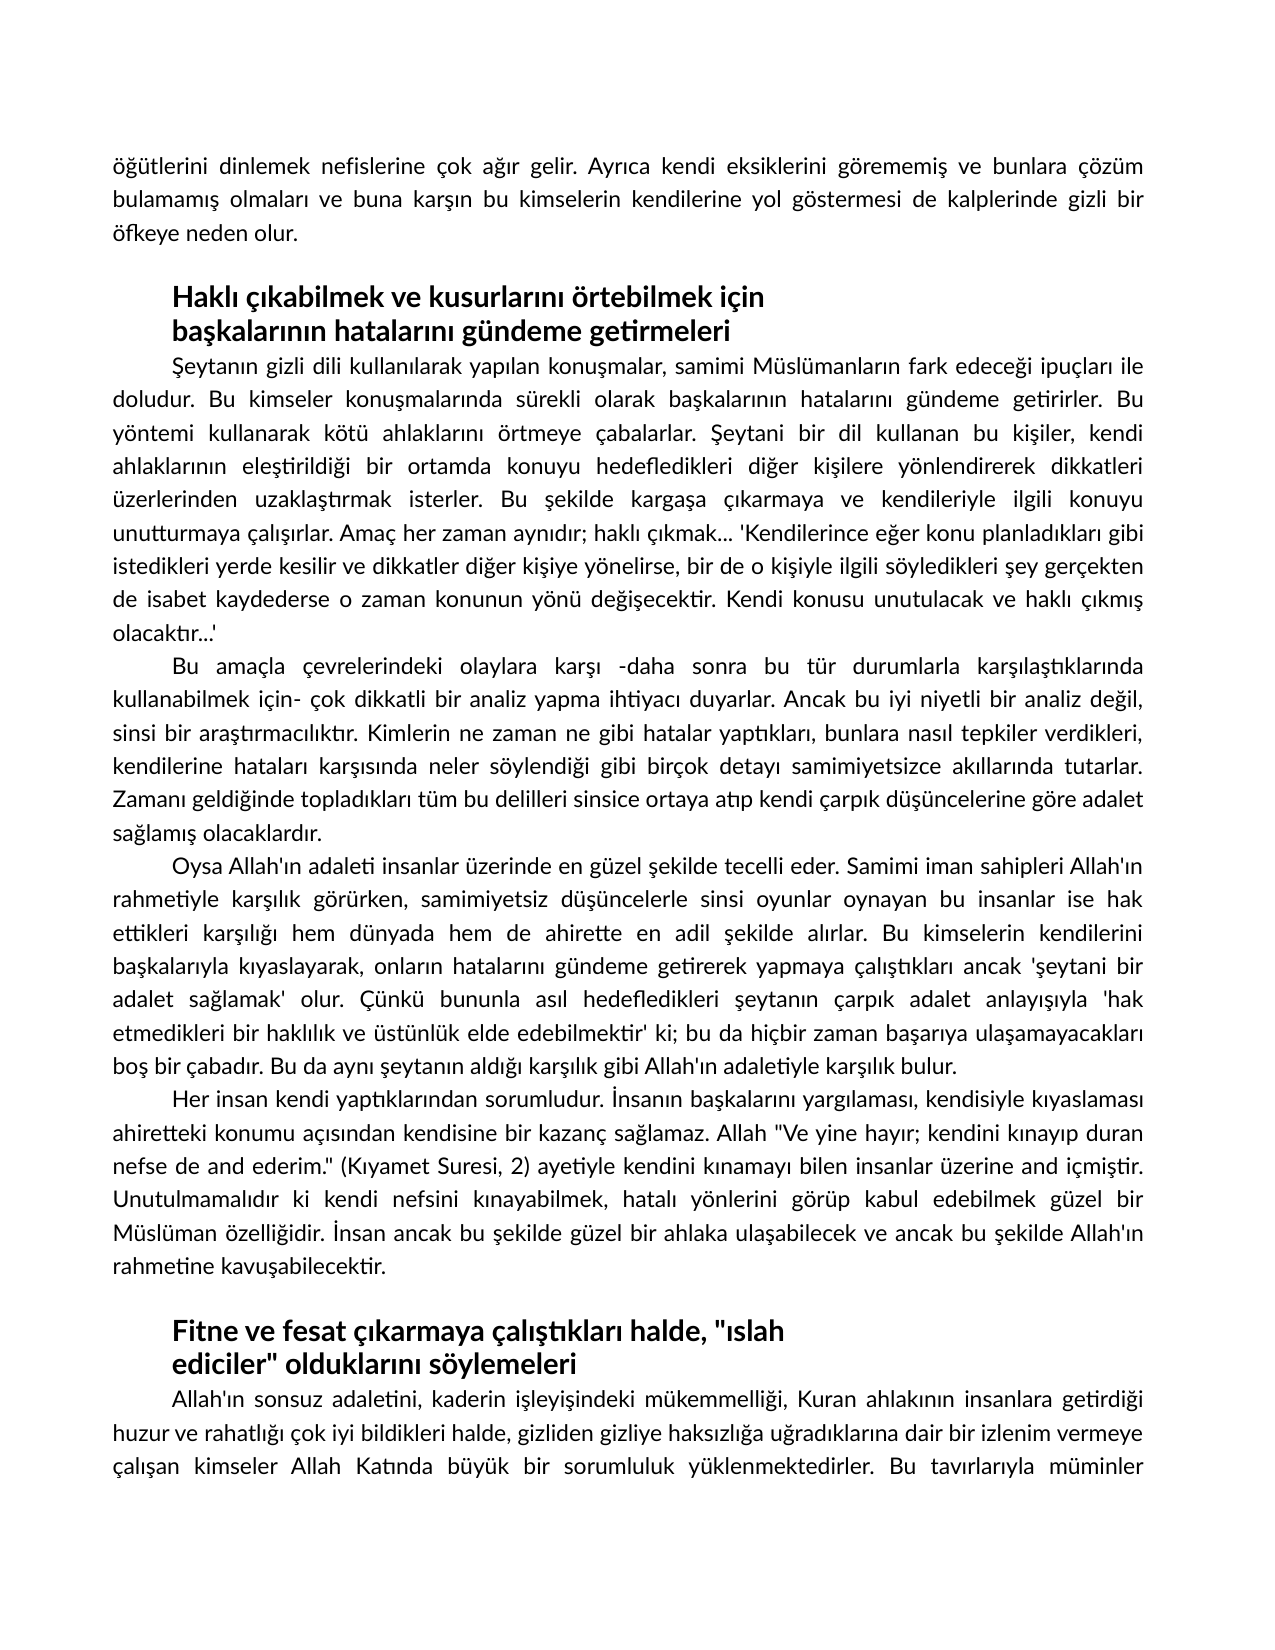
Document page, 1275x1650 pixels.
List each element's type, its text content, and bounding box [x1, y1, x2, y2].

text Fitne ve fesat çıkarmaya çalıştıkları halde, "ıslah [112, 1314, 1145, 1348]
text Bu amaçla çevrelerindeki olaylara karşı -daha sonra bu tür durumlarla karşılaştıklarında kullanabilmek için- çok dikkatli bir analiz yapma ihtiyacı duyarlar. Ancak bu iyi niyetli bir analiz değil, sinsi bir araştırmacılıktır. Kimlerin ne zaman ne gibi hatalar yaptıkları, bunlara nasıl tepkiler verdikleri, kendilerine hataları karşısında neler söylendiği gibi birçok detayı samimiyetsizce akıllarında tutarlar. Zamanı geldiğinde topladıkları tüm bu delilleri sinsice ortaya atıp kendi çarpık düşüncelerine göre adalet sağlamış olacaklardır. [112, 648, 1145, 848]
text Oysa Allah'ın adaleti insanlar üzerinde en güzel şekilde tecelli eder. Samimi iman sahipleri Allah'ın rahmetiyle karşılık görürken, samimiyetsiz düşüncelerle sinsi oyunlar oynayan bu insanlar ise hak ettikleri karşılığı hem dünyada hem de ahirette en adil şekilde alırlar. Bu kimselerin kendilerini başkalarıyla kıyaslayarak, onların hatalarını gündeme getirerek yapmaya çalıştıkları ancak 'şeytani bir adalet sağlamak' olur. Çünkü bununla asıl hedefledikleri şeytanın çarpık adalet anlayışıyla 'hak etmedikleri bir haklılık ve üstünlük elde edebilmektir' ki; bu da hiçbir zaman başarıya ulaşamayacakları boş bir çabadır. Bu da aynı şeytanın aldığı karşılık gibi Allah'ın adaletiyle karşılık bulur. [112, 848, 1145, 1081]
text Haklı çıkabilmek ve kusurlarını örtebilmek için [112, 281, 1145, 314]
text Allah'ın sonsuz adaletini, kaderin işleyişindeki mükemmelliği, Kuran ahlakının insanlara getirdiği huzur ve rahatlığı çok iyi bildikleri halde, gizliden gizliye haksızlığa uğradıklarına dair bir izlenim vermeye çalışan kimseler Allah Katında büyük bir sorumluluk yüklenmektedirler. Bu tavırlarıyla müminler [112, 1381, 1145, 1481]
text ediciler" olduklarını söylemeleri [112, 1348, 1145, 1381]
text başkalarının hatalarını gündeme getirmeleri [112, 314, 1145, 348]
text öğütlerini dinlemek nefislerine çok ağır gelir. Ayrıca kendi eksiklerini görememiş ve bunlara çözüm bulamamış olmaları ve buna karşın bu kimselerin kendilerine yol göstermesi de kalplerinde gizli bir öfkeye neden olur. [112, 148, 1145, 248]
text Her insan kendi yaptıklarından sorumludur. İnsanın başkalarını yargılaması, kendisiyle kıyaslaması ahiretteki konumu açısından kendisine bir kazanç sağlamaz. Allah "Ve yine hayır; kendini kınayıp duran nefse de and ederim." (Kıyamet Suresi, 2) ayetiyle kendini kınamayı bilen insanlar üzerine and içmiştir. Unutulmamalıdır ki kendi nefsini kınayabilmek, hatalı yönlerini görüp kabul edebilmek güzel bir Müslüman özelliğidir. İnsan ancak bu şekilde güzel bir ahlaka ulaşabilecek ve ancak bu şekilde Allah'ın rahmetine kavuşabilecektir. [112, 1081, 1145, 1281]
text Şeytanın gizli dili kullanılarak yapılan konuşmalar, samimi Müslümanların fark edeceği ipuçları ile doludur. Bu kimseler konuşmalarında sürekli olarak başkalarının hatalarını gündeme getirirler. Bu yöntemi kullanarak kötü ahlaklarını örtmeye çabalarlar. Şeytani bir dil kullanan bu kişiler, kendi ahlaklarının eleştirildiği bir ortamda konuyu hedefledikleri diğer kişilere yönlendirerek dikkatleri üzerlerinden uzaklaştırmak isterler. Bu şekilde kargaşa çıkarmaya ve kendileriyle ilgili konuyu unutturmaya çalışırlar. Amaç her zaman aynıdır; haklı çıkmak... 'Kendilerince eğer konu planladıkları gibi istedikleri yerde kesilir ve dikkatler diğer kişiye yönelirse, bir de o kişiyle ilgili söyledikleri şey gerçekten de isabet kaydederse o zaman konunun yönü değişecektir. Kendi konusu unutulacak ve haklı çıkmış olacaktır...' [112, 348, 1145, 648]
